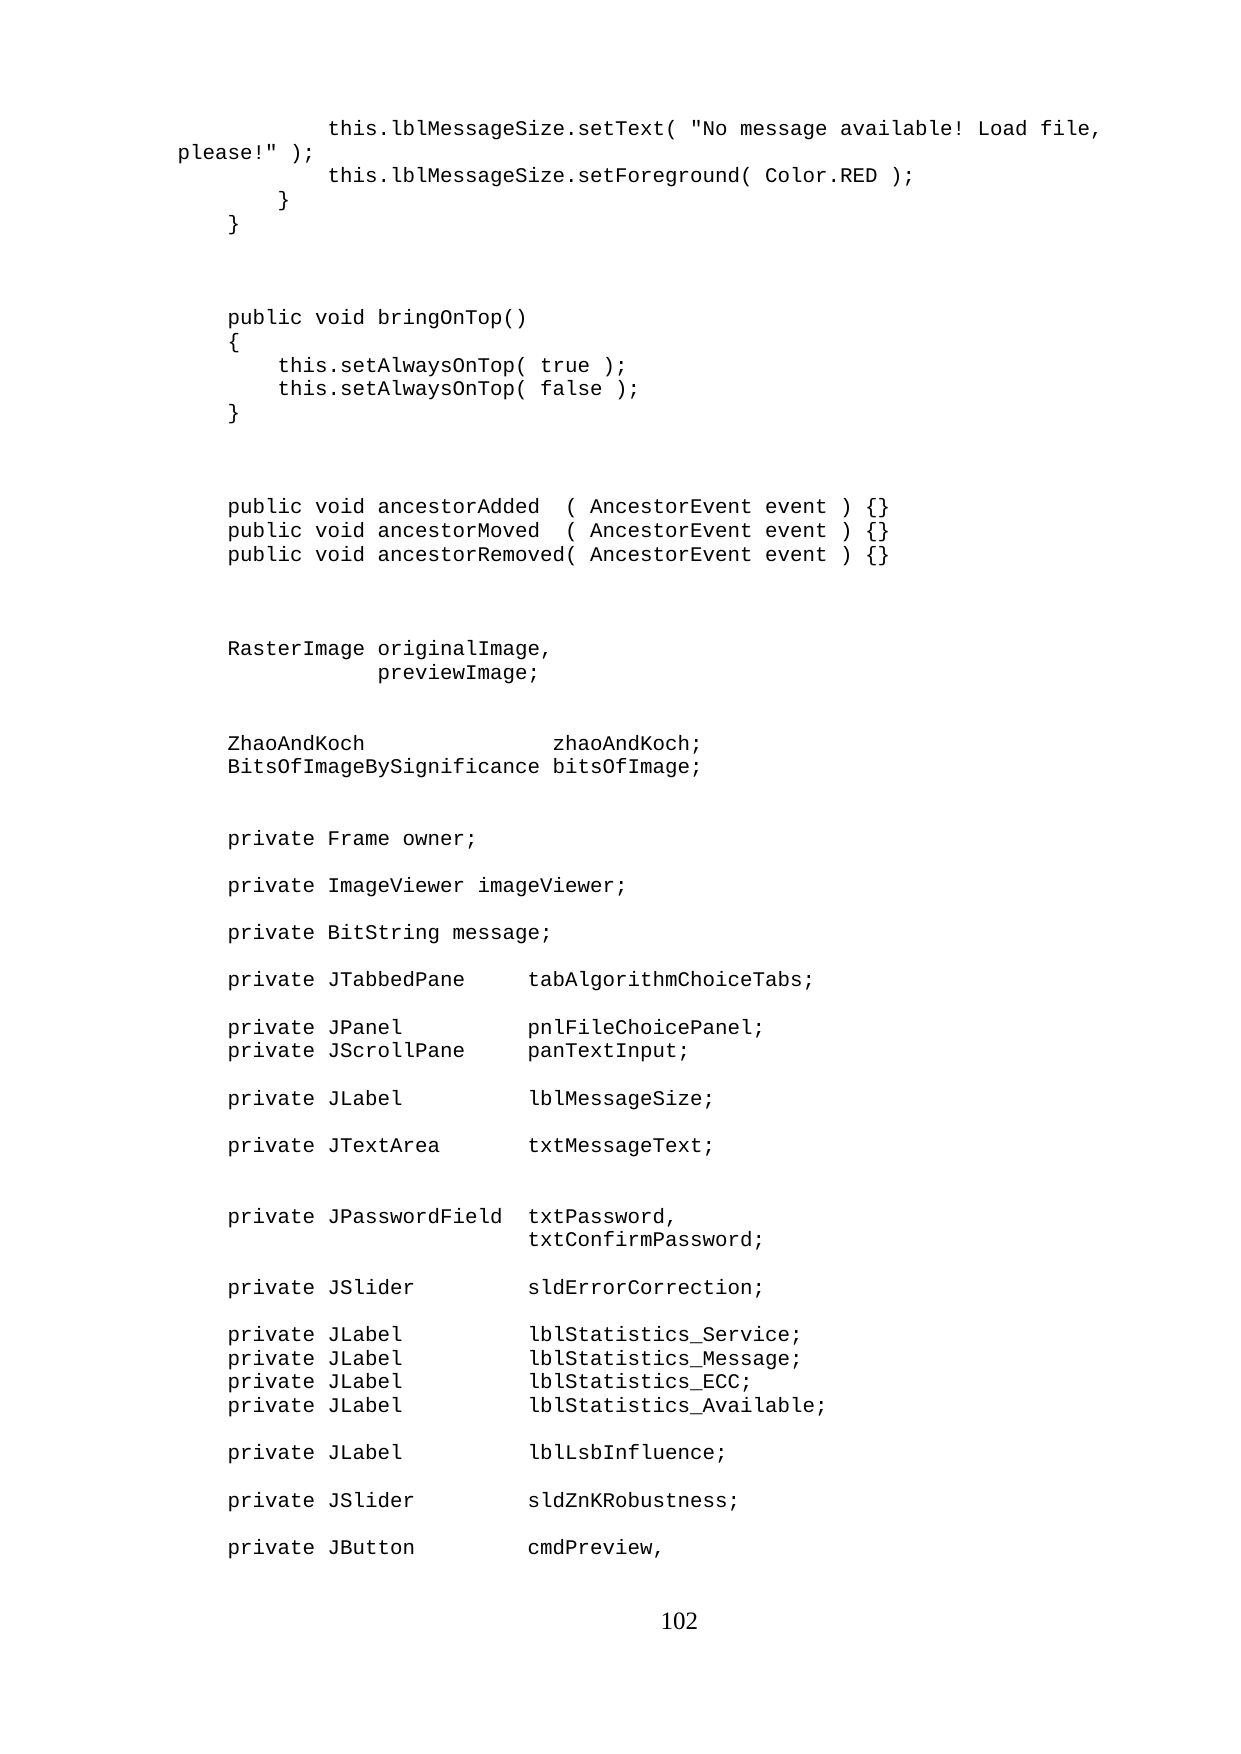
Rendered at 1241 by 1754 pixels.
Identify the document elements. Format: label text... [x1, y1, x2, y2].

text this.lblMessageSize.setText( "No message available! Load file, please!" ); this.lblMessageSize.setForeground( Color.RED ); } } public void bringOnTop() { this.setAlwaysOnTop( true ); this.setAlwaysOnTop( false ); } public void ancestorAdded ( AncestorEvent event ) {} public void ancestorMoved ( AncestorEvent event ) {} public void ancestorRemoved( AncestorEvent event ) {} RasterImage originalImage, previewImage; ZhaoAndKoch zhaoAndKoch; BitsOfImageBySignificance bitsOfImage; private Frame owner; private ImageViewer imageViewer; private BitString message; private JTabbedPane tabAlgorithmChoiceTabs; private JPanel pnlFileChoicePanel; private JScrollPane panTextInput; private JLabel lblMessageSize; private JTextArea txtMessageText; private JPasswordField txtPassword, txtConfirmPassword; private JSlider sldErrorCorrection; private JLabel lblStatistics_Service; private JLabel lblStatistics_Message; private JLabel lblStatistics_ECC; private JLabel lblStatistics_Available; private JLabel lblLsbInfluence; private JSlider sldZnKRobustness; private JButton cmdPreview, [177, 118, 1181, 1561]
